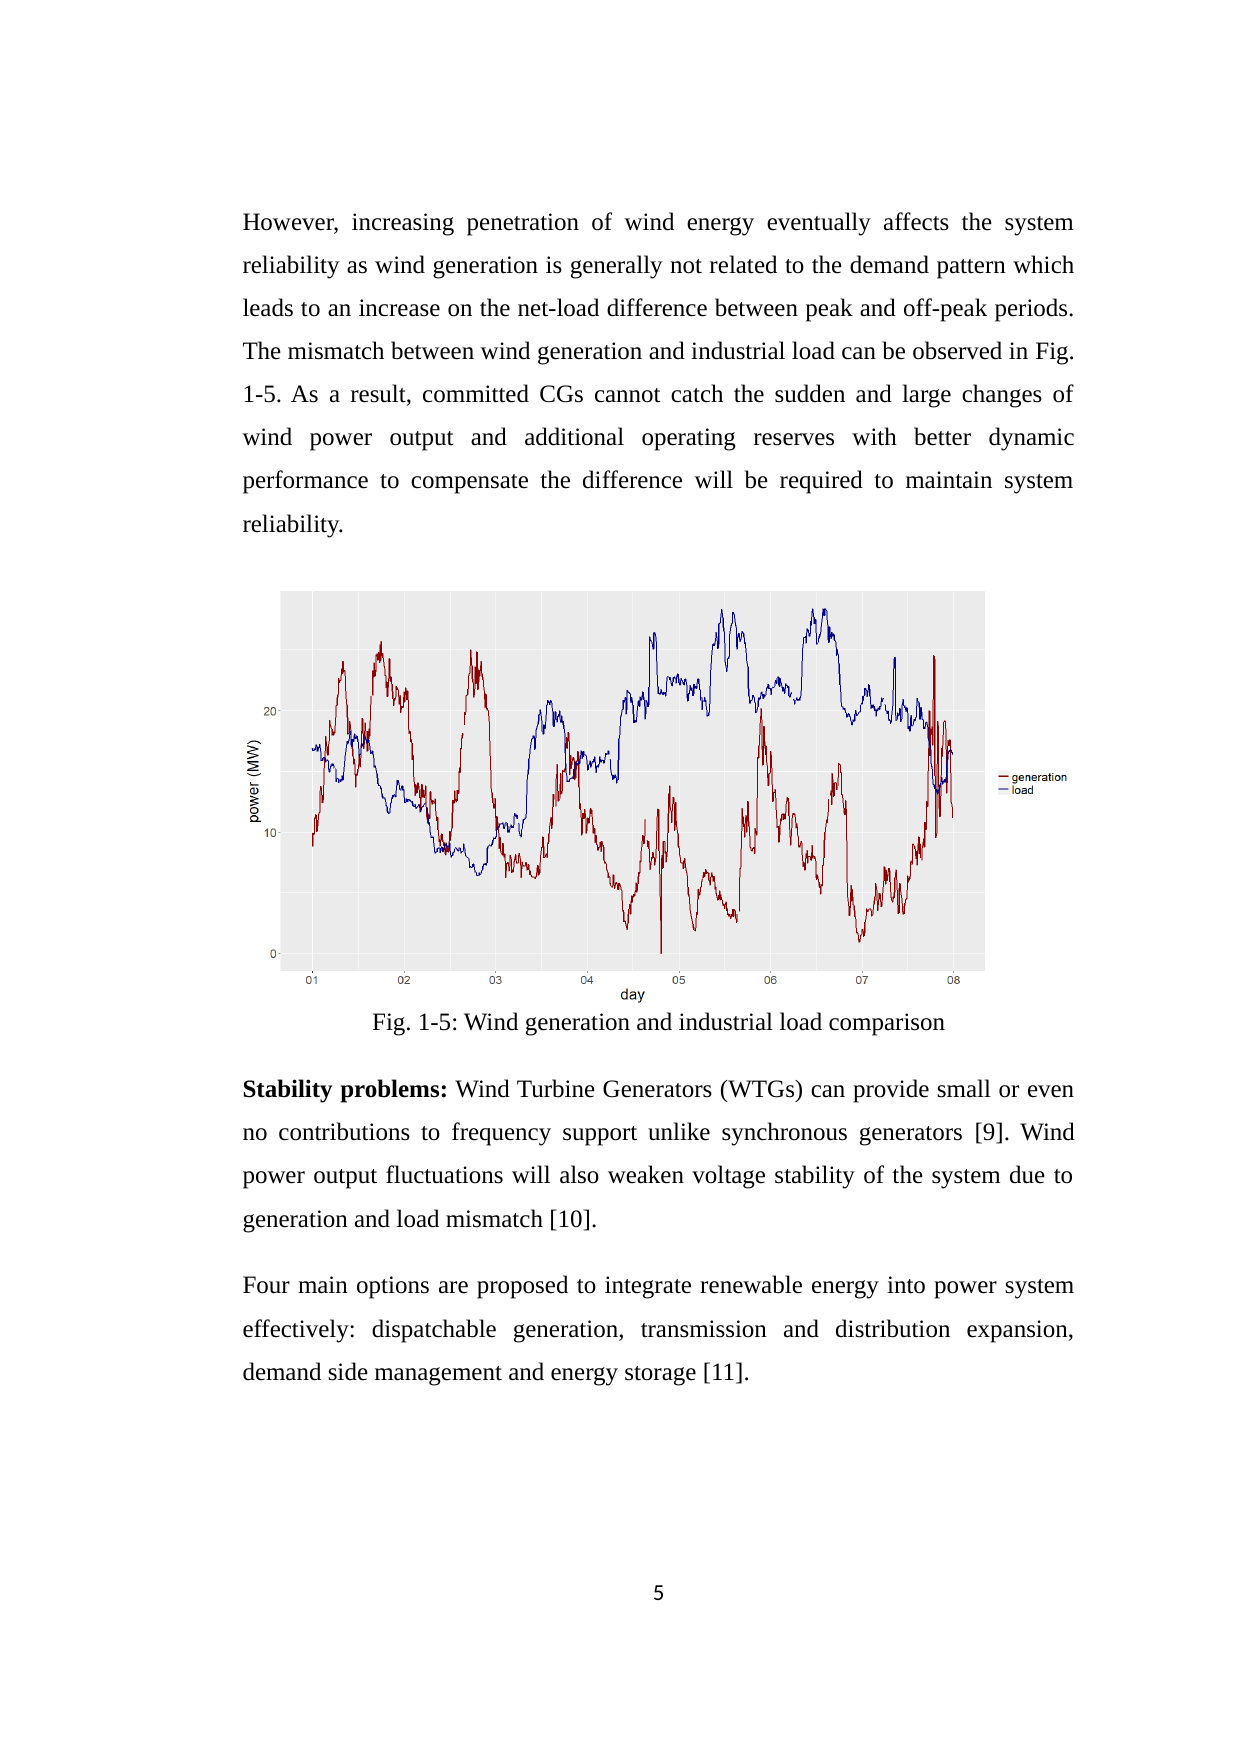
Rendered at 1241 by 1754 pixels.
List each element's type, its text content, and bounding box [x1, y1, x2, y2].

text Four main options are proposed to integrate renewable energy into power system effectively: dispatchable generation, transmission and distribution expansion, demand side management and energy storage [11]⁠. [242, 1271, 1075, 1386]
text Fig. 1-5: Wind generation and industrial load comparison [242, 1005, 1075, 1035]
picture [242, 588, 1075, 1005]
text Stability problems: Wind Turbine Generators (WTGs) can provide small or even no contributions to frequency support unlike synchronous generators [9]⁠. Wind power output fluctuations will also weaken voltage stability of the system due to generation and load mismatch [10]⁠. [242, 1074, 1075, 1232]
text However, increasing penetration of wind energy eventually affects the system reliability as wind generation is generally not related to the demand pattern which leads to an increase on the net-load difference between peak and off-peak periods. The mismatch between wind generation and industrial load can be observed in Fig. 1-5. As a result, committed CGs cannot catch the sudden and large changes of wind power output and additional operating reserves with better dynamic performance to compensate the difference will be required to maintain system reliability. [242, 207, 1075, 537]
